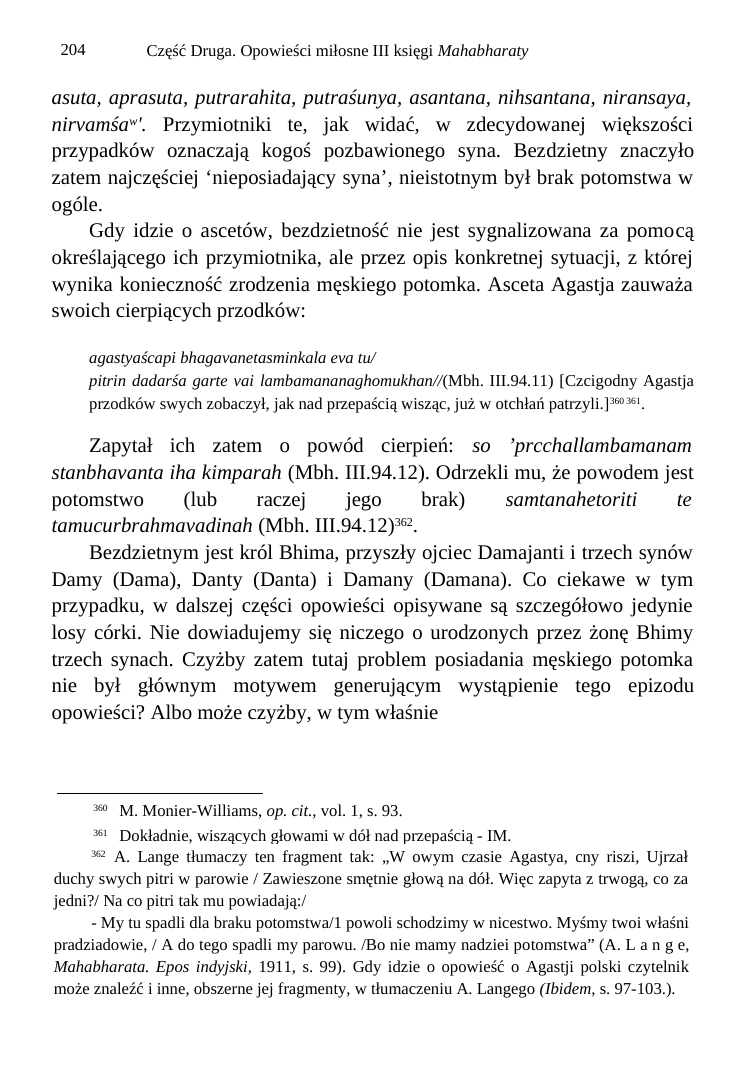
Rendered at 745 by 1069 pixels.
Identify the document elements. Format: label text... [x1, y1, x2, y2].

text Gdy idzie o ascetów, bezdzietność nie jest sygnalizowana za pomo­cą określającego ich przymiotnika, ale przez opis konkretnej sytuacji, z której wynika konieczność zrodzenia męskiego potomka. Asceta Agastja zauważa swoich cierpiących przodków: [51, 218, 694, 322]
text pitrin dadarśa garte vai lambamananaghomukhan//(Mbh. III.94.11) [Czcigodny Agastja przodków swych zobaczył, jak nad przepaścią wisząc, już w otchłań patrzyli.]360 361. [89, 371, 694, 413]
text - My tu spadli dla braku potomstwa/1 powoli schodzimy w nicestwo. Myśmy twoi właśni pradziadowie, / A do tego spadli my parowu. /Bo nie mamy nadziei po­tomstwa” (A. L a n g e, Mahabharata. Epos indyjski, 1911, s. 99). Gdy idzie o opowieść o Agastji polski czytelnik może znaleźć i inne, obszerne jej fragmenty, w tłumaczeniu A. Langego (Ibidem, s. 97-103.). [53, 913, 689, 998]
text Część Druga. Opowieści miłosne III księgi Mahabharaty [146, 41, 606, 60]
text agastyaścapi bhagavanetasminkala eva tu/ [51, 348, 694, 367]
text 360 M. Monier-Williams, op. cit., vol. 1, s. 93. [53, 801, 689, 820]
text Zapytał ich zatem o powód cierpień: so ’prcchallambamanam stanbhavanta iha kimparah (Mbh. III.94.12). Odrzekli mu, że po­wodem jest potomstwo (lub raczej jego brak) samtanahetoriti te tamucurbrahmavadinah (Mbh. III.94.12)362. [51, 433, 694, 537]
text 362 A. Lange tłumaczy ten fragment tak: „W owym czasie Agastya, cny riszi, Ujrzał duchy swych pitri w parowie / Zawieszone smętnie głową na dół. Więc zapyta z trwogą, co za jedni?/ Na co pitri tak mu powiadają:/ [53, 847, 689, 910]
text 361 Dokładnie, wiszących głowami w dół nad przepaścią - IM. [53, 826, 689, 843]
text 204 [55, 40, 91, 59]
text asuta, aprasuta, putrarahita, putraśunya, asantana, nihsantana, niransaya, nirvamśaw'. Przymiotniki te, jak widać, w zdecydowanej większości przypadków oznaczają kogoś pozbawionego syna. Bez­dzietny znaczyło zatem najczęściej ‘nieposiadający syna’, nieistotnym był brak potomstwa w ogóle. [51, 85, 694, 216]
text Bezdzietnym jest król Bhima, przyszły ojciec Damajanti i trzech synów Damy (Dama), Danty (Danta) i Damany (Damana). Co ciekawe w tym przypadku, w dalszej części opowieści opisywane są szczegółowo jedynie losy córki. Nie dowiadujemy się niczego o urodzonych przez żonę Bhimy trzech synach. Czyżby zatem tutaj problem posiadania męskiego potomka nie był głównym motywem generującym wystą­pienie tego epizodu opowieści? Albo może czyżby, w tym właśnie [51, 540, 694, 724]
